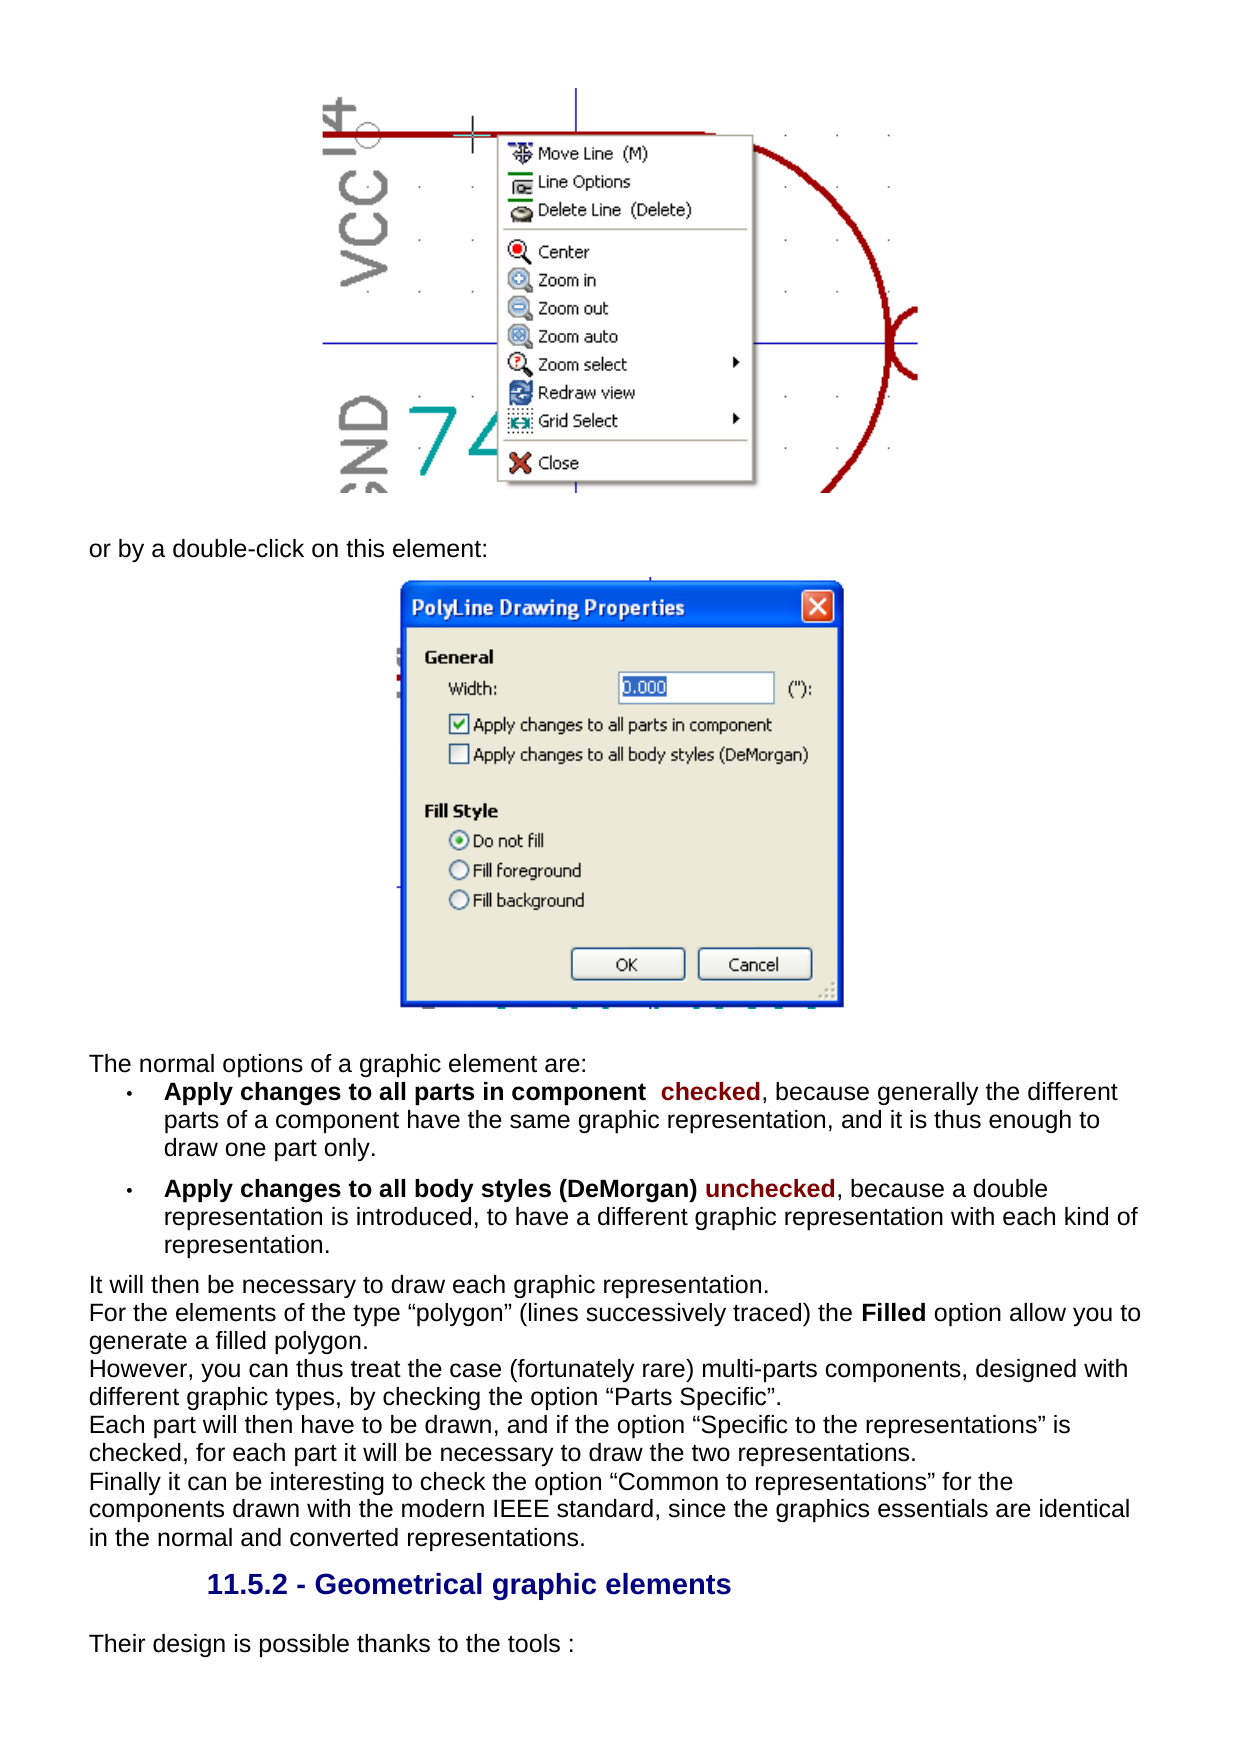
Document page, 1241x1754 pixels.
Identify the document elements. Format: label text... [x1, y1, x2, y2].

list Apply changes to all parts in component checked, because generally the different parts of a component have the same graphic representation, and it is thus enough to draw one part only. [126, 1078, 1152, 1162]
subtitle Geometrical graphic elements [207, 1568, 1152, 1600]
text Finally it can be interesting to check the option “Common to representations” for the components drawn with the modern IEEE standard, since the graphics essentials are identical in the normal and converted representations. [88, 1467, 1152, 1551]
text It will then be necessary to draw each graphic representation. [88, 1271, 1152, 1299]
text Their design is possible thanks to the tools : [88, 1630, 1152, 1658]
text The normal options of a graphic element are: [88, 1050, 1152, 1078]
picture [322, 88, 918, 493]
list Apply changes to all body styles (DeMorgan) unchecked, because a double representation is introduced, to have a different graphic representation with each kind of representation. [126, 1174, 1152, 1259]
text However, you can thus treat the case (fortunately rare) multi-parts components, designed with different graphic types, by checking the option “Parts Specific”. [88, 1355, 1152, 1411]
text or by a double-click on this element: [88, 535, 1152, 563]
text Each part will then have to be drawn, and if the option “Specific to the representations” is checked, for each part it will be necessary to draw the two representations. [88, 1411, 1152, 1467]
text For the elements of the type “polygon” (lines successively traced) the Filled option allow you to generate a filled polygon. [88, 1299, 1152, 1355]
picture [396, 577, 844, 1009]
